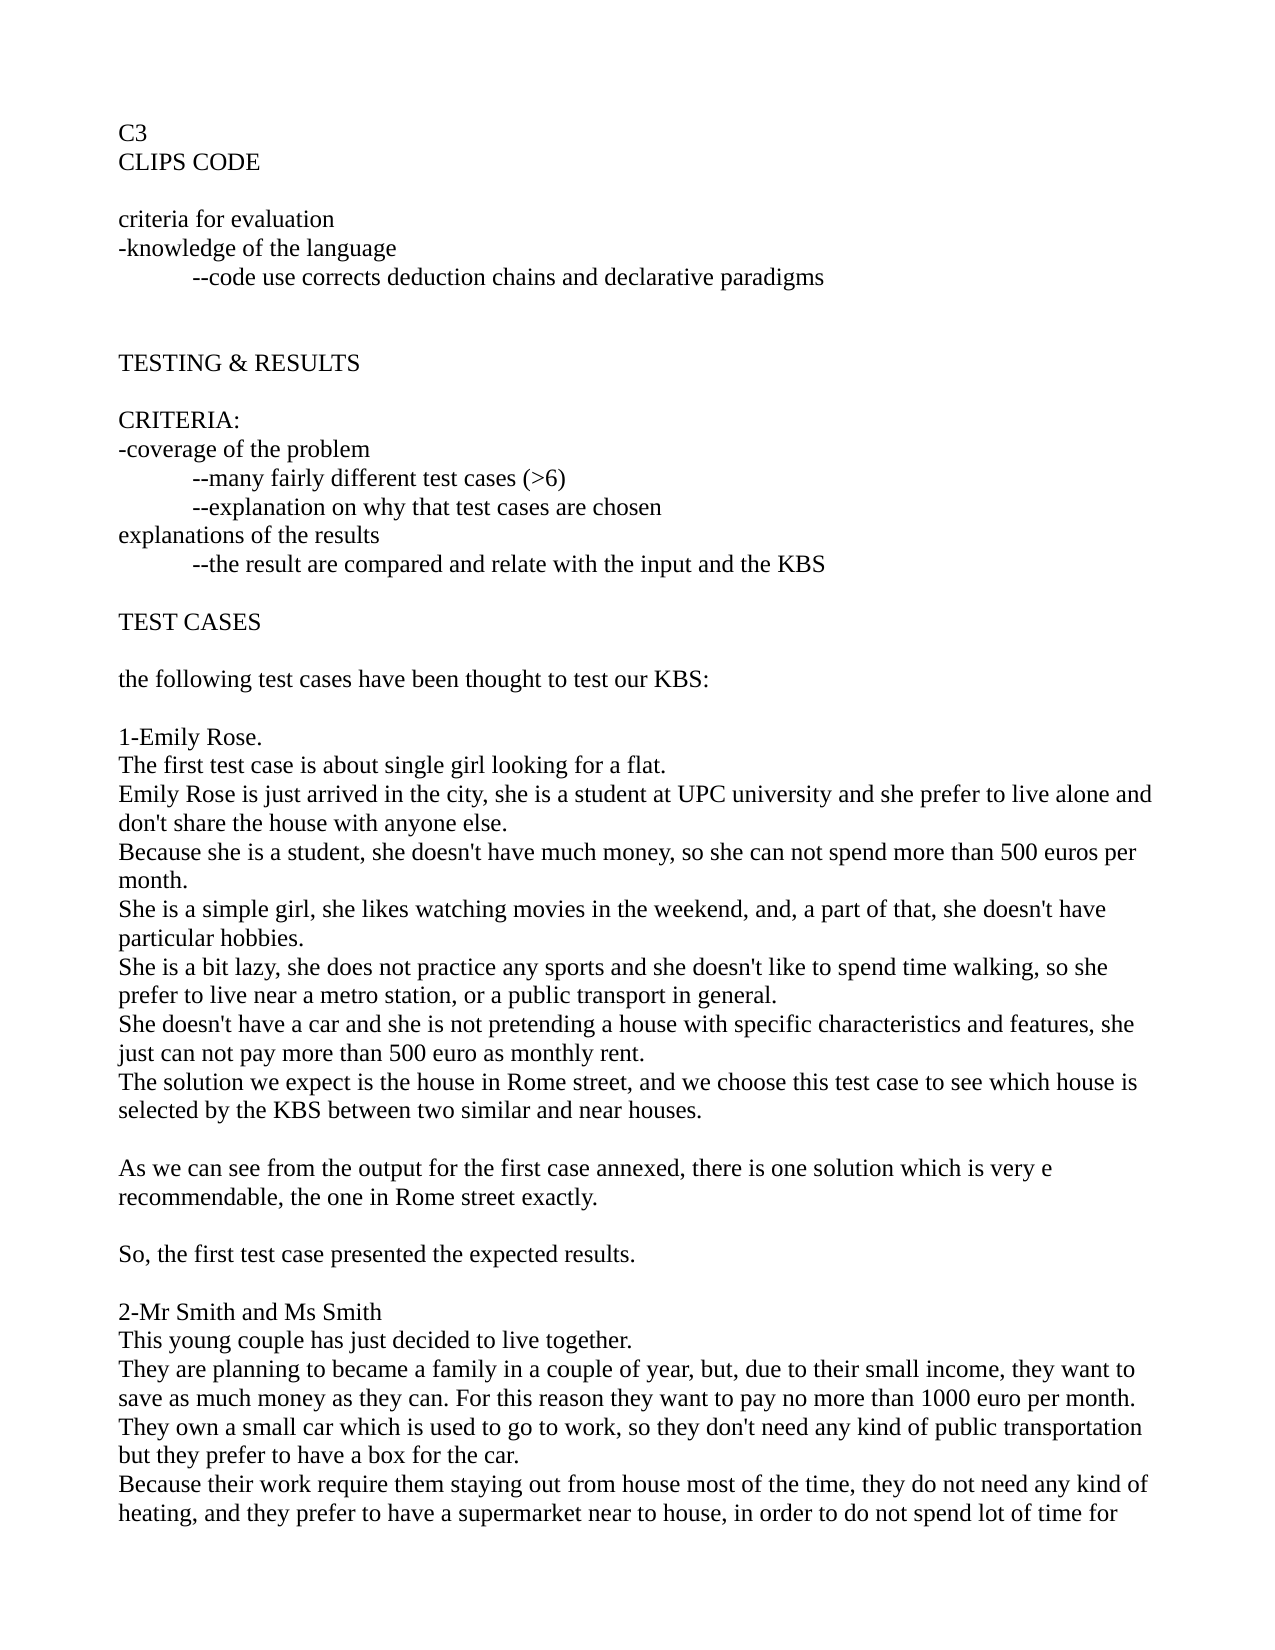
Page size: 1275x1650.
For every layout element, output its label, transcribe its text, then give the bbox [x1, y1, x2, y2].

text recommendable, the one in Rome street exactly. [118, 1182, 1157, 1211]
text The solution we expect is the house in Rome street, and we choose this test case to see which house is selected by the KBS between two similar and near houses. [118, 1067, 1157, 1124]
text Emily Rose is just arrived in the city, she is a student at UPC university and she prefer to live alone and don't share the house with anyone else. [118, 779, 1157, 837]
text --many fairly different test cases (>6) [118, 463, 1157, 492]
text The first test case is about single girl looking for a flat. [118, 751, 1157, 779]
text explanations of the results [118, 521, 1157, 549]
text 1-Emily Rose. [118, 722, 1157, 751]
text C3 [118, 118, 1157, 147]
text TEST CASES [118, 607, 1157, 636]
text CRITERIA: [118, 406, 1157, 434]
text CLIPS CODE [118, 147, 1157, 176]
text criteria for evaluation [118, 204, 1157, 233]
text TESTING & RESULTS [118, 348, 1157, 377]
text 2-Mr Smith and Ms Smith [118, 1297, 1157, 1326]
text Because their work require them staying out from house most of the time, they do not need any kind of heating, and they prefer to have a supermarket near to house, in order to do not spend lot of time for [118, 1469, 1157, 1527]
text --code use corrects deduction chains and declarative paradigms [118, 262, 1157, 291]
text the following test cases have been thought to test our KBS: [118, 664, 1157, 693]
text So, the first test case presented the expected results. [118, 1239, 1157, 1268]
text -coverage of the problem [118, 434, 1157, 463]
text As we can see from the output for the first case annexed, there is one solution which is very e [118, 1153, 1157, 1182]
text -knowledge of the language [118, 233, 1157, 262]
text Because she is a student, she doesn't have much money, so she can not spend more than 500 euros per month. [118, 837, 1157, 894]
text --explanation on why that test cases are chosen [118, 492, 1157, 521]
text She doesn't have a car and she is not pretending a house with specific characteristics and features, she just can not pay more than 500 euro as monthly rent. [118, 1009, 1157, 1067]
text They are planning to became a family in a couple of year, but, due to their small income, they want to save as much money as they can. For this reason they want to pay no more than 1000 euro per month. [118, 1354, 1157, 1412]
text This young couple has just decided to live together. [118, 1326, 1157, 1354]
text She is a bit lazy, she does not practice any sports and she doesn't like to spend time walking, so she prefer to live near a metro station, or a public transport in general. [118, 952, 1157, 1009]
text --the result are compared and relate with the input and the KBS [118, 549, 1157, 578]
text They own a small car which is used to go to work, so they don't need any kind of public transportation but they prefer to have a box for the car. [118, 1412, 1157, 1469]
text She is a simple girl, she likes watching movies in the weekend, and, a part of that, she doesn't have particular hobbies. [118, 894, 1157, 952]
